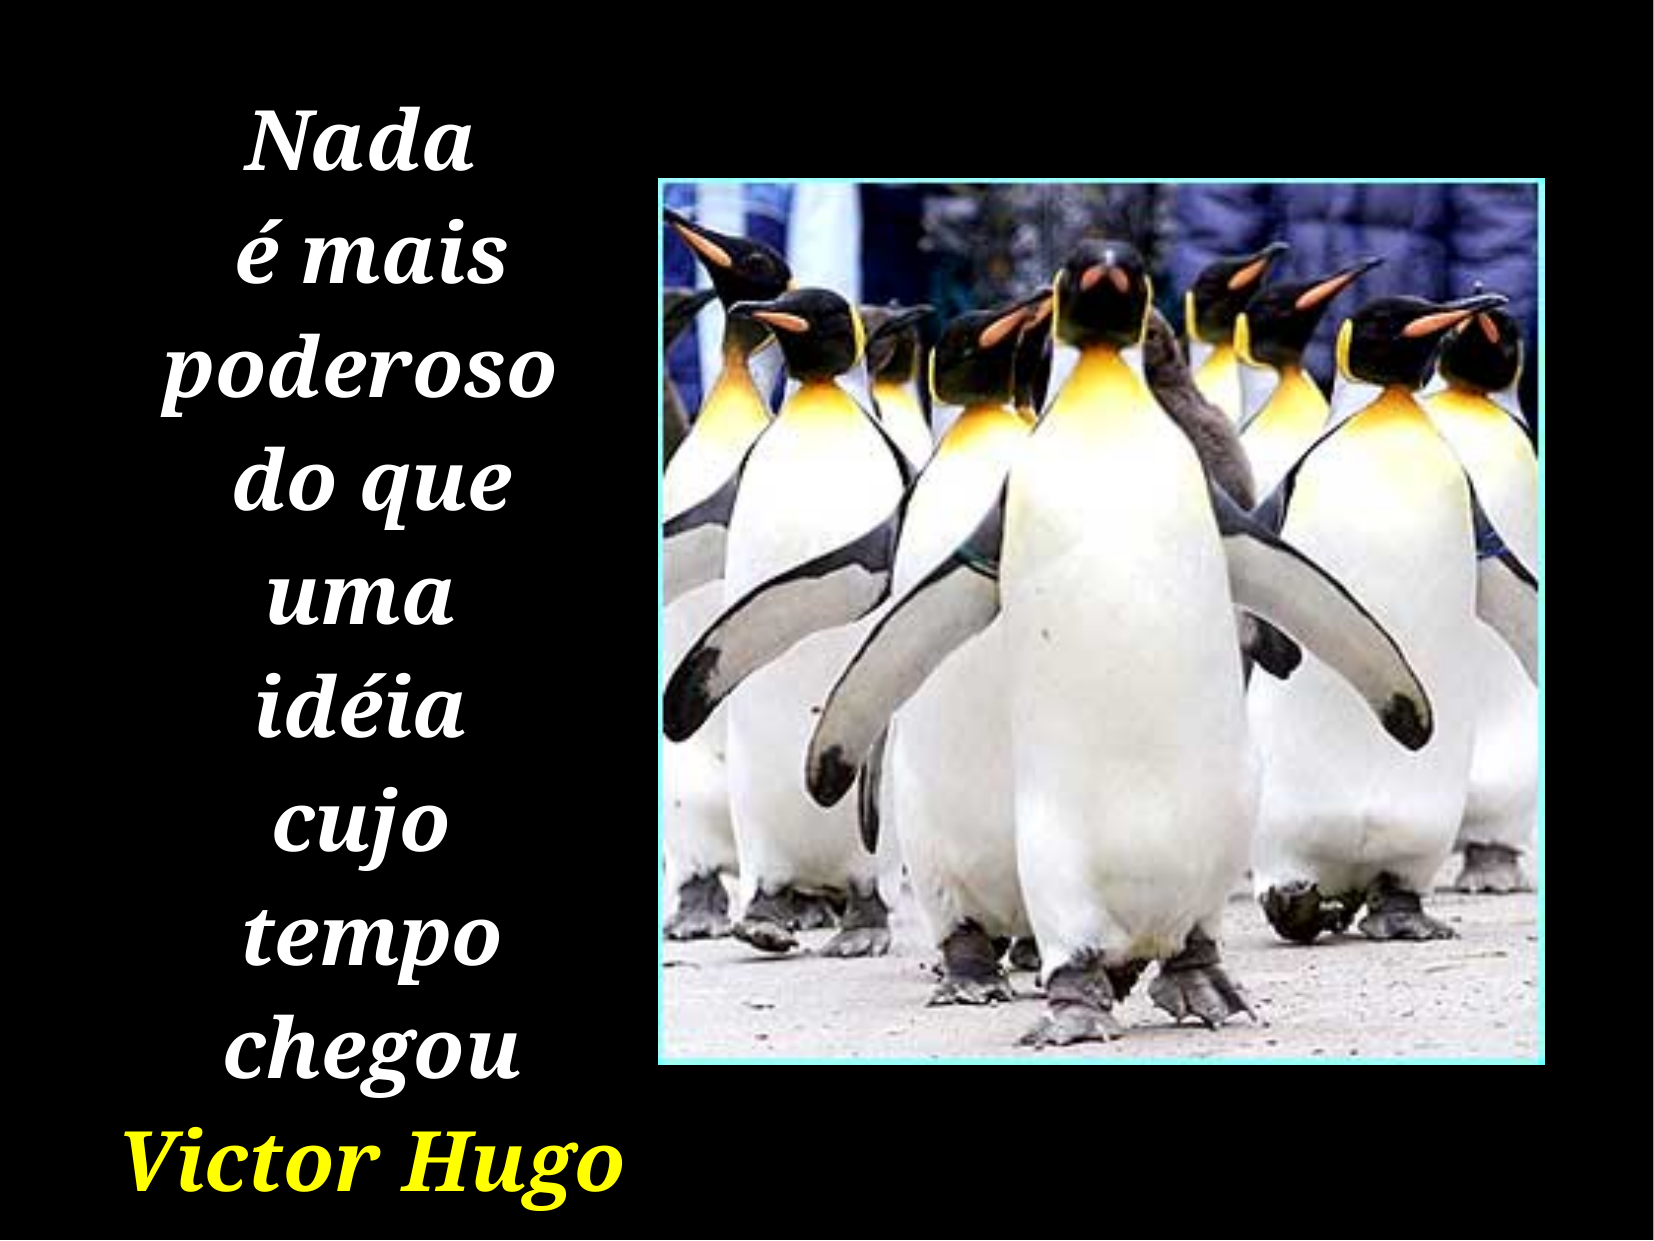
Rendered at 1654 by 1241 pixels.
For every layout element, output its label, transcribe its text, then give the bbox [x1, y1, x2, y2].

text_box Nada é mais poderoso do que uma idéia cujo tempo chegou Victor Hugo [117, 81, 674, 1241]
picture [674, 178, 1545, 1065]
